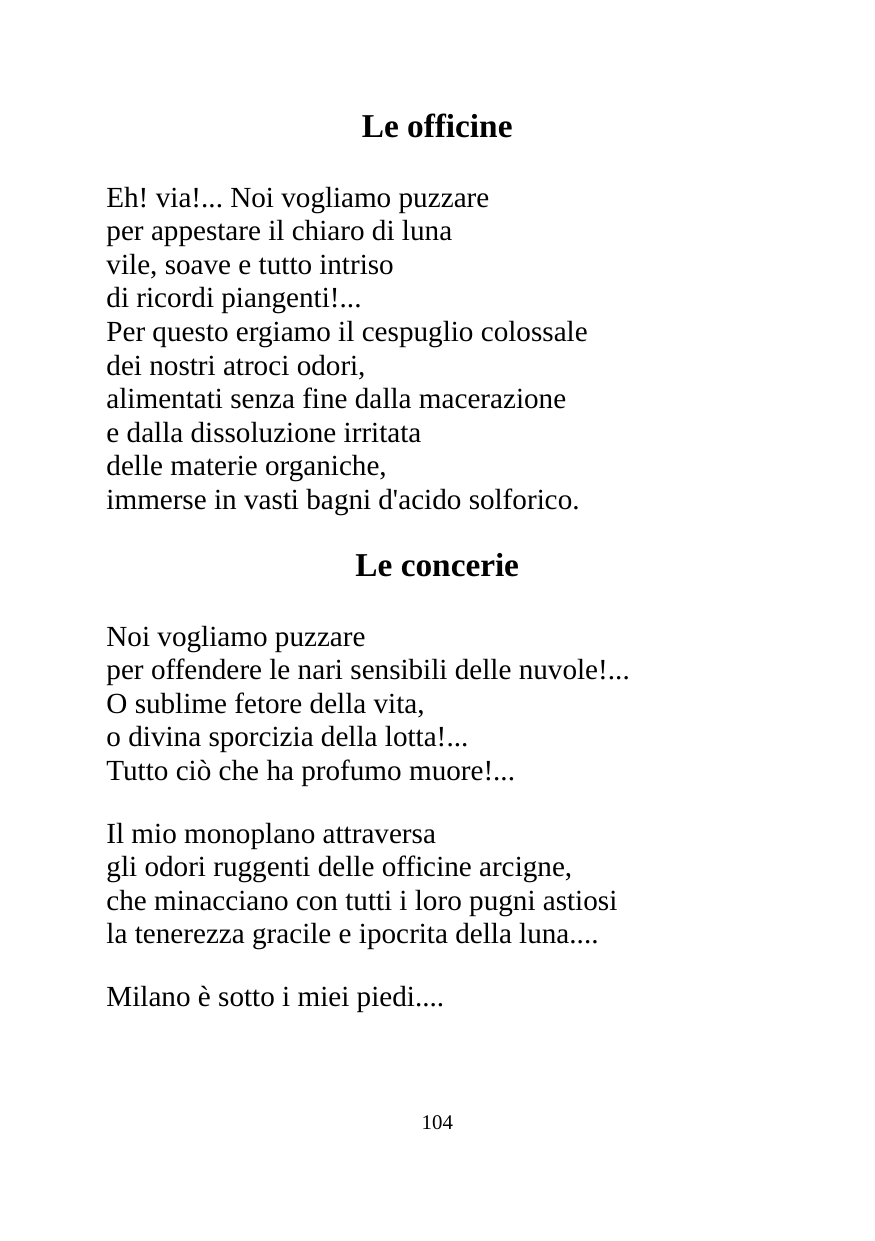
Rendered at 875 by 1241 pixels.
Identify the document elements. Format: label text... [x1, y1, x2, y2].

text Milano è sotto i miei piedi.... [106, 979, 768, 1013]
text Il mio monoplano attraversa gli odori ruggenti delle officine arcigne, che minacciano con tutti i loro pugni astiosi la tenerezza gracile e ipocrita della luna.... [106, 816, 768, 950]
text Le officine [106, 106, 768, 144]
text Le concerie [106, 545, 768, 583]
text Eh! via!... Noi vogliamo puzzare per appestare il chiaro di luna vile, soave e tutto intriso di ricordi piangenti!... Per questo ergiamo il cespuglio colossale dei nostri atroci odori, alimentati senza fine dalla macerazione e dalla dissoluzione irritata delle materie organiche, immerse in vasti bagni d'acido solforico. [106, 180, 768, 515]
text Noi vogliamo puzzare per offendere le nari sensibili delle nuvole!... O sublime fetore della vita, o divina sporcizia della lotta!... Tutto ciò che ha profumo muore!... [106, 619, 768, 786]
